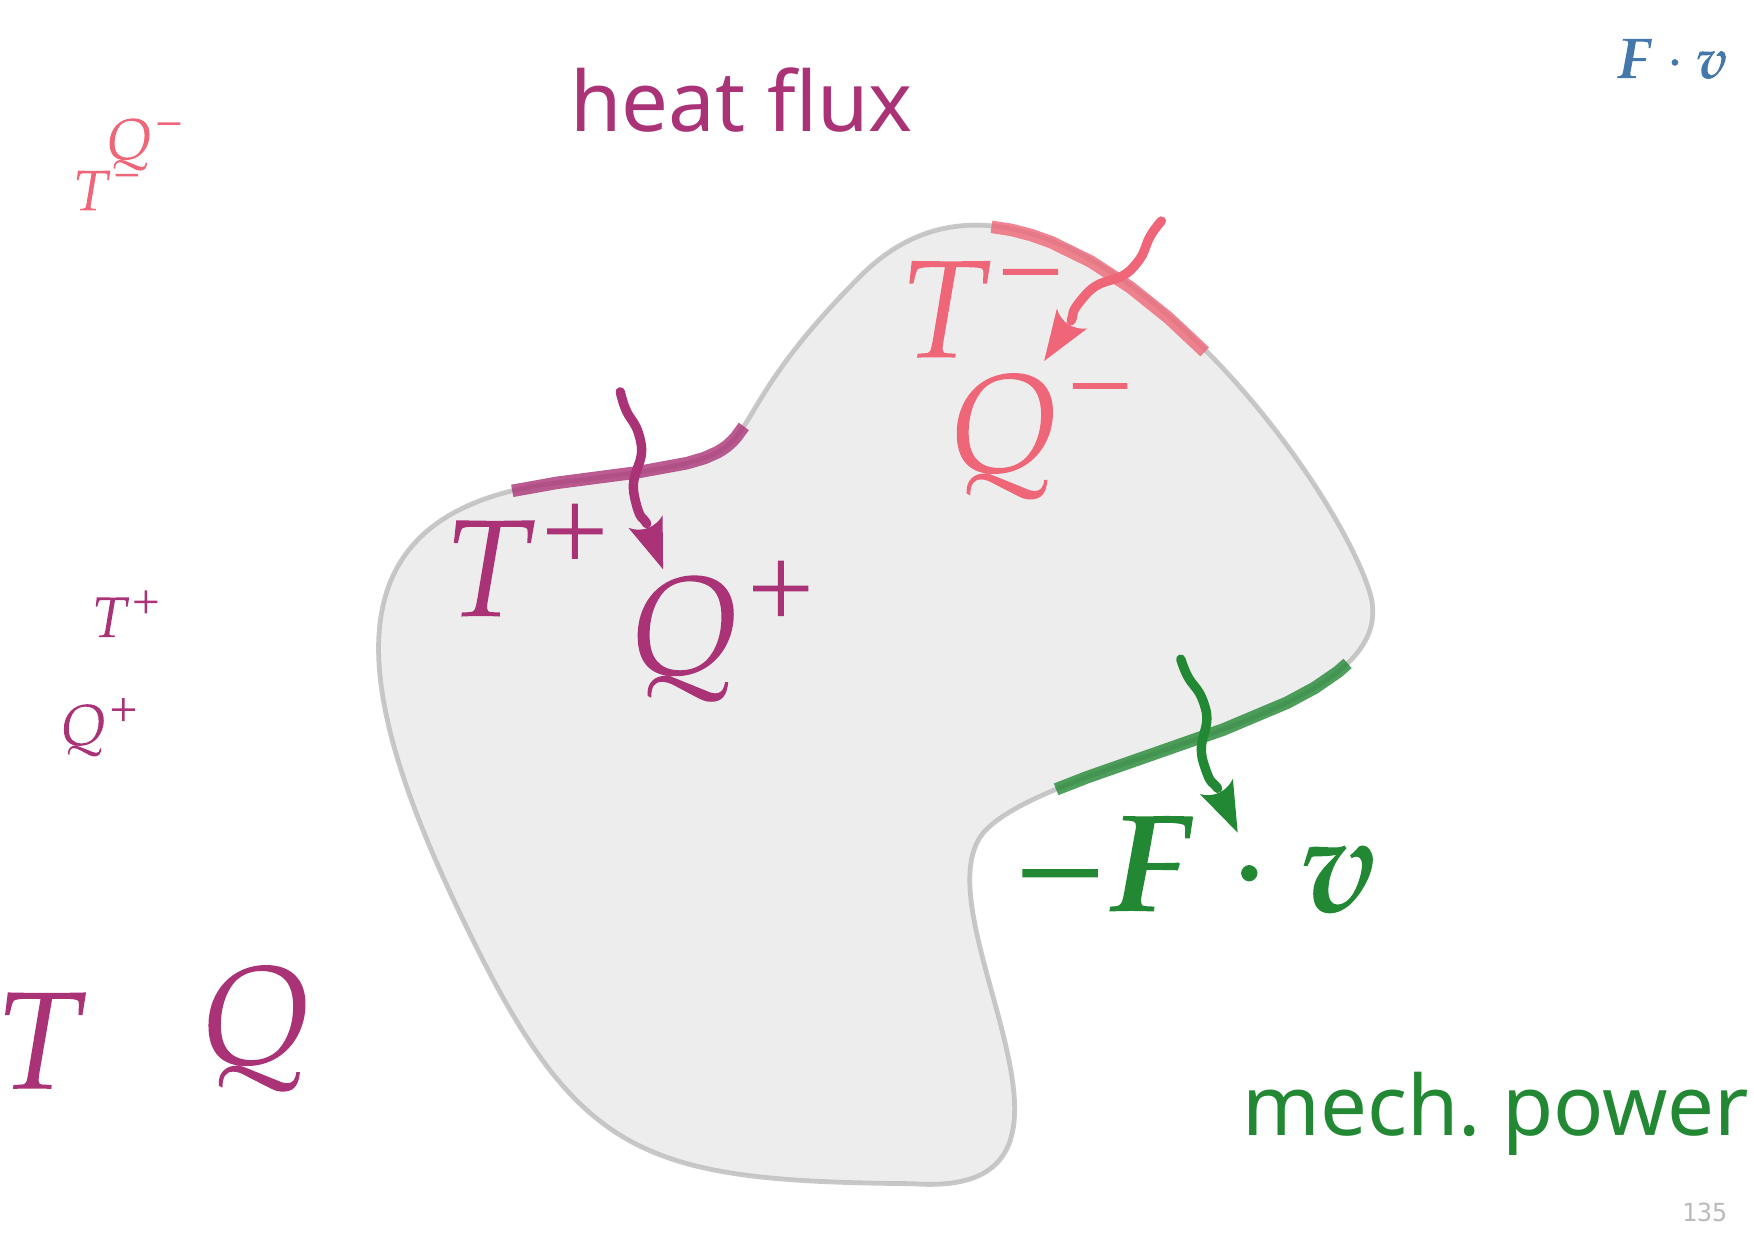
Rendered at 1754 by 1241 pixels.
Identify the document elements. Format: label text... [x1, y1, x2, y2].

text_box heat flux [555, 35, 908, 134]
text_box [1617, 38, 1652, 79]
text_box [208, 965, 306, 1092]
text_box [5, 992, 87, 1089]
text_box [378, 225, 1373, 1185]
text_box [1697, 50, 1726, 79]
text_box [1022, 869, 1098, 878]
text_box [1241, 865, 1258, 882]
text_box [111, 698, 135, 722]
text_box [63, 704, 104, 757]
text_box [1303, 845, 1373, 914]
text_box [76, 170, 111, 211]
text_box [115, 173, 139, 177]
text_box [95, 597, 130, 638]
text_box [109, 118, 150, 171]
text_box mech. power [1227, 1038, 1736, 1137]
text_box [1671, 59, 1679, 66]
text_box [1109, 815, 1194, 912]
text_box [134, 590, 158, 614]
